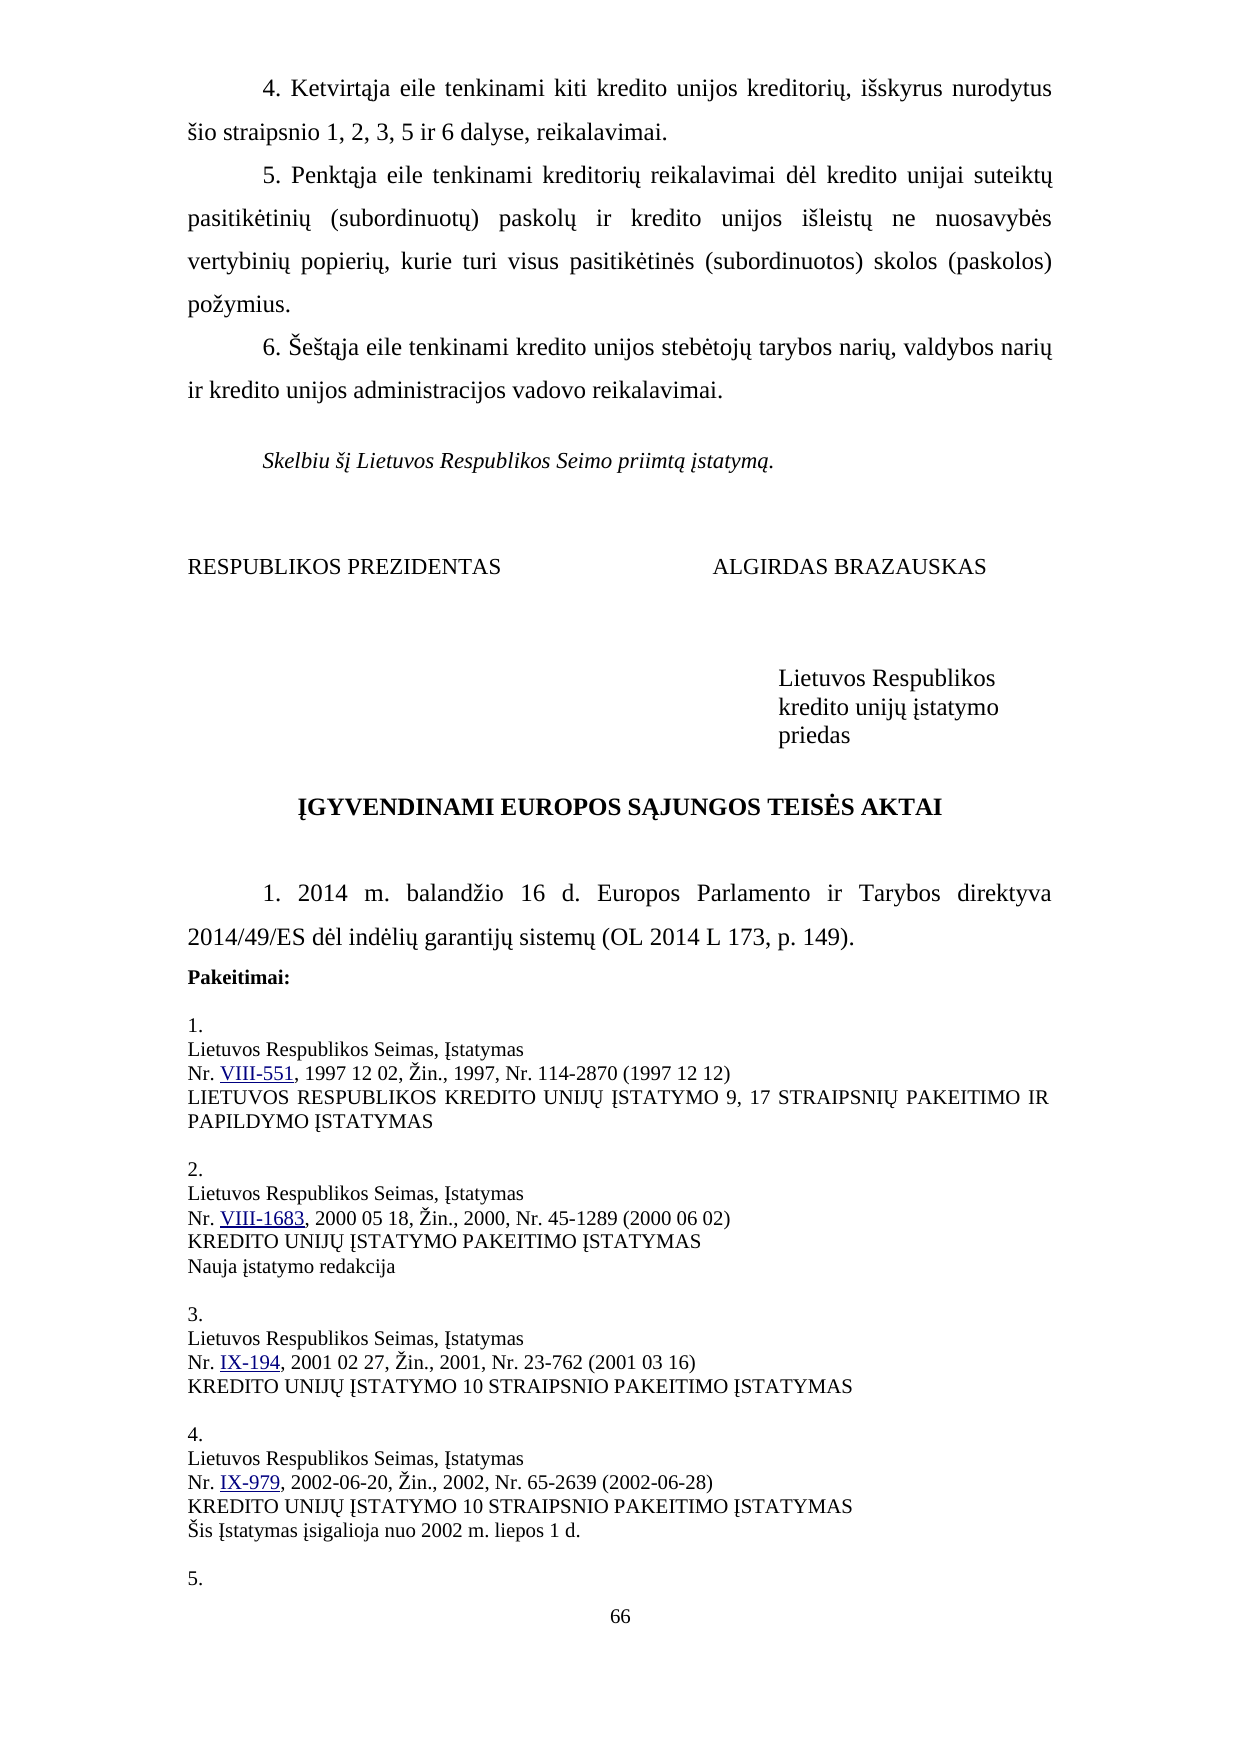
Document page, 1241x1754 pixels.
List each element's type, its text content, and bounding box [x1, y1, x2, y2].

text Nr. VIII-1683, 2000 05 18, Žin., 2000, Nr. 45-1289 (2000 06 02) [187, 1205, 1050, 1229]
text KREDITO UNIJŲ ĮSTATYMO PAKEITIMO ĮSTATYMAS [187, 1229, 1050, 1253]
text KREDITO UNIJŲ ĮSTATYMO 10 STRAIPSNIO PAKEITIMO ĮSTATYMAS [187, 1494, 1050, 1518]
text 4. [187, 1422, 1050, 1446]
text ĮGYVENDINAMI EUROPOS SĄJUNGOS TEISĖS AKTAI [187, 792, 1053, 821]
text Nr. IX-979, 2002-06-20, Žin., 2002, Nr. 65-2639 (2002-06-28) [187, 1470, 1050, 1494]
text LIETUVOS RESPUBLIKOS KREDITO UNIJŲ ĮSTATYMO 9, 17 STRAIPSNIŲ PAKEITIMO IR PAPILDYMO ĮSTATYMAS [187, 1085, 1050, 1133]
text RESPUBLIKOS PREZIDENTAS ALGIRDAS BRAZAUSKAS [187, 553, 1050, 579]
text Pakeitimai: [187, 965, 1050, 989]
text Nr. IX-194, 2001 02 27, Žin., 2001, Nr. 23-762 (2001 03 16) [187, 1350, 1050, 1374]
text Lietuvos Respublikos Seimas, Įstatymas [187, 1181, 1050, 1205]
text kredito unijų įstatymo [187, 692, 1053, 720]
text Nauja įstatymo redakcija [187, 1253, 1050, 1278]
text 5. [187, 1566, 1050, 1590]
text 4. Ketvirtąja eile tenkinami kiti kredito unijos kreditorių, išskyrus nurodytus šio straipsnio 1, 2, 3, 5 ir 6 dalyse, reikalavimai. [187, 73, 1053, 145]
text Skelbiu šį Lietuvos Respublikos Seimo priimtą įstatymą. [187, 447, 1050, 474]
text Lietuvos Respublikos Seimas, Įstatymas [187, 1037, 1050, 1061]
text KREDITO UNIJŲ ĮSTATYMO 10 STRAIPSNIO PAKEITIMO ĮSTATYMAS [187, 1374, 1050, 1398]
text 5. Penktąja eile tenkinami kreditorių reikalavimai dėl kredito unijai suteiktų pasitikėtinių (subordinuotų) paskolų ir kredito unijos išleistų ne nuosavybės vertybinių popierių, kurie turi visus pasitikėtinės (subordinuotos) skolos (paskolos) požymius. [187, 160, 1053, 318]
text 1. [187, 1013, 1050, 1037]
text Lietuvos Respublikos Seimas, Įstatymas [187, 1326, 1050, 1350]
text Lietuvos Respublikos Seimas, Įstatymas [187, 1446, 1050, 1470]
text 2. [187, 1157, 1050, 1181]
text 3. [187, 1302, 1050, 1326]
text Nr. VIII-551, 1997 12 02, Žin., 1997, Nr. 114-2870 (1997 12 12) [187, 1061, 1050, 1085]
text priedas [187, 720, 1053, 749]
text Šis Įstatymas įsigalioja nuo 2002 m. liepos 1 d. [187, 1518, 1050, 1542]
text 6. Šeštąja eile tenkinami kredito unijos stebėtojų tarybos narių, valdybos narių ir kredito unijos administracijos vadovo reikalavimai. [187, 332, 1053, 404]
text Lietuvos Respublikos [187, 663, 1053, 692]
text 1. 2014 m. balandžio 16 d. Europos Parlamento ir Tarybos direktyva 2014/49/ES dėl indėlių garantijų sistemų (OL 2014 L 173, p. 149). [187, 878, 1053, 950]
